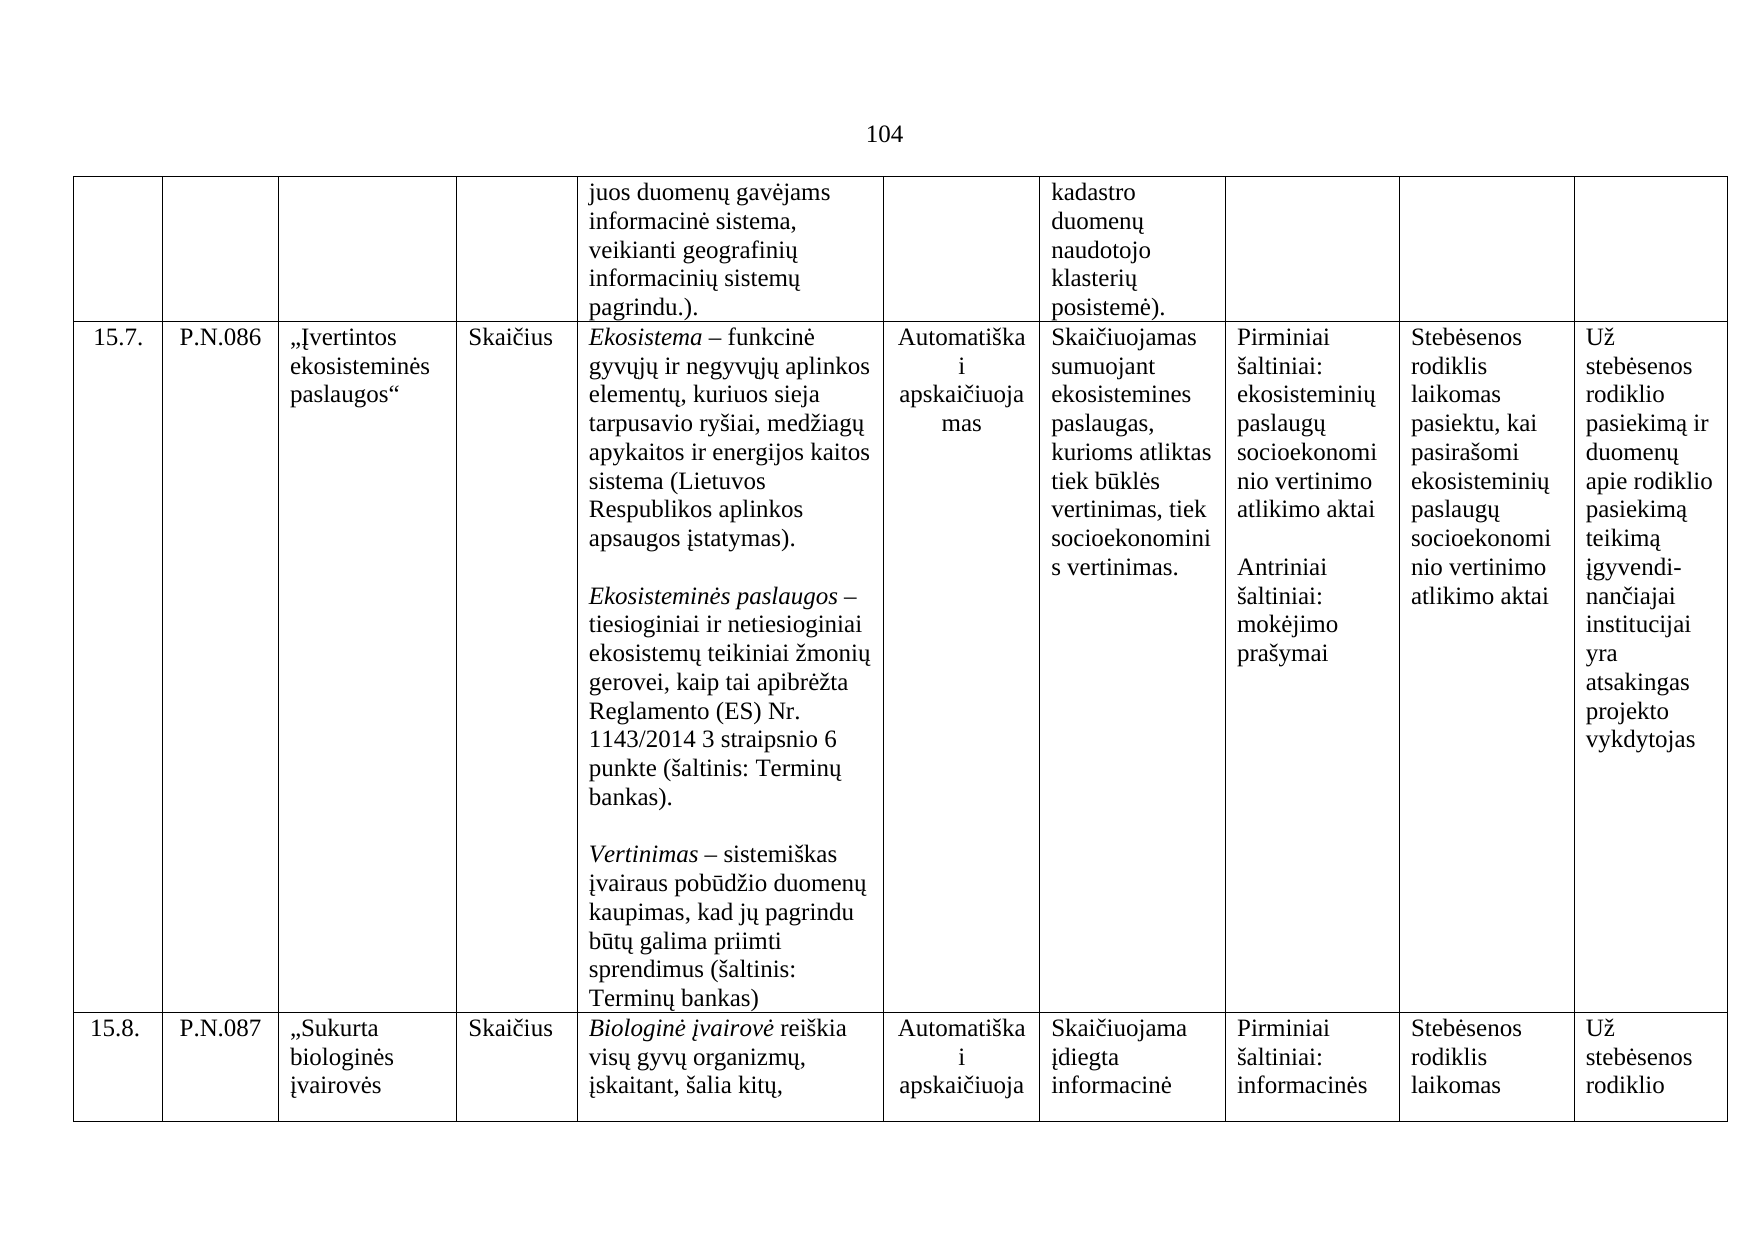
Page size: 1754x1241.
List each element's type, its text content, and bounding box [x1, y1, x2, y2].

table_cell Pirminiai šaltiniai: ekosisteminių paslaugų socioekonominio vertinimo atlikimo aktai Antriniai šaltiniai: mokėjimo prašymai [1226, 322, 1399, 1012]
table_cell Stebėsenos rodiklis laikomas pasiektu, kai pasirašomi ekosisteminių paslaugų socioekonominio vertinimo atlikimo aktai [1400, 322, 1574, 1012]
table_cell Skaičius [457, 322, 577, 1012]
table_cell Skaičiuojama įdiegta informacinė [1040, 1013, 1225, 1121]
table_cell [279, 177, 456, 321]
table_cell „Įvertintos ekosisteminės paslaugos“ [279, 322, 456, 1012]
table_cell Pirminiai šaltiniai: informacinės [1226, 1013, 1399, 1121]
table_cell [74, 177, 162, 321]
table_cell [1575, 177, 1727, 321]
table_cell Skaičius [457, 1013, 577, 1121]
table_cell [884, 177, 1039, 321]
table_cell Už stebėsenos rodiklio pasiekimą ir duomenų apie rodiklio pasiekimą teikimą įgyvendi-nančiajai institucijai yra atsakingas projekto vykdytojas [1575, 322, 1727, 1012]
table_cell Už stebėsenos rodiklio [1575, 1013, 1727, 1121]
table_cell 15.8. [74, 1013, 162, 1121]
table_cell P.N.087 [163, 1013, 278, 1121]
table_cell Skaičiuojamas sumuojant ekosistemines paslaugas, kurioms atliktas tiek būklės vertinimas, tiek socioekonominis vertinimas. [1040, 322, 1225, 1012]
table_cell „Sukurta biologinės įvairovės [279, 1013, 456, 1121]
table_cell [1400, 177, 1574, 321]
table_cell 15.7. [74, 322, 162, 1012]
table_cell kadastro duomenų naudotojo klasterių posistemė). [1040, 177, 1225, 321]
table_cell juos duomenų gavėjams informacinė sistema, veikianti geografinių informacinių sistemų pagrindu.). [578, 177, 883, 321]
table_cell Automatiškai apskaičiuojamas [884, 322, 1039, 1012]
table_cell [163, 177, 278, 321]
table_cell Biologinė įvairovė reiškia visų gyvų organizmų, įskaitant, šalia kitų, [578, 1013, 883, 1121]
table_cell Stebėsenos rodiklis laikomas [1400, 1013, 1574, 1121]
table_cell Automatiškai apskaičiuoja [884, 1013, 1039, 1121]
table_cell P.N.086 [163, 322, 278, 1012]
table_cell Ekosistema – funkcinė gyvųjų ir negyvųjų aplinkos elementų, kuriuos sieja tarpusavio ryšiai, medžiagų apykaitos ir energijos kaitos sistema (Lietuvos Respublikos aplinkos apsaugos įstatymas). Ekosisteminės paslaugos – tiesioginiai ir netiesioginiai ekosistemų teikiniai žmonių gerovei, kaip tai apibrėžta Reglamento (ES) Nr. 1143/2014 3 straipsnio 6 punkte (šaltinis: Terminų bankas). Vertinimas – sistemiškas įvairaus pobūdžio duomenų kaupimas, kad jų pagrindu būtų galima priimti sprendimus (šaltinis: Terminų bankas) [578, 322, 883, 1012]
table_cell [457, 177, 577, 321]
table_cell [1226, 177, 1399, 321]
